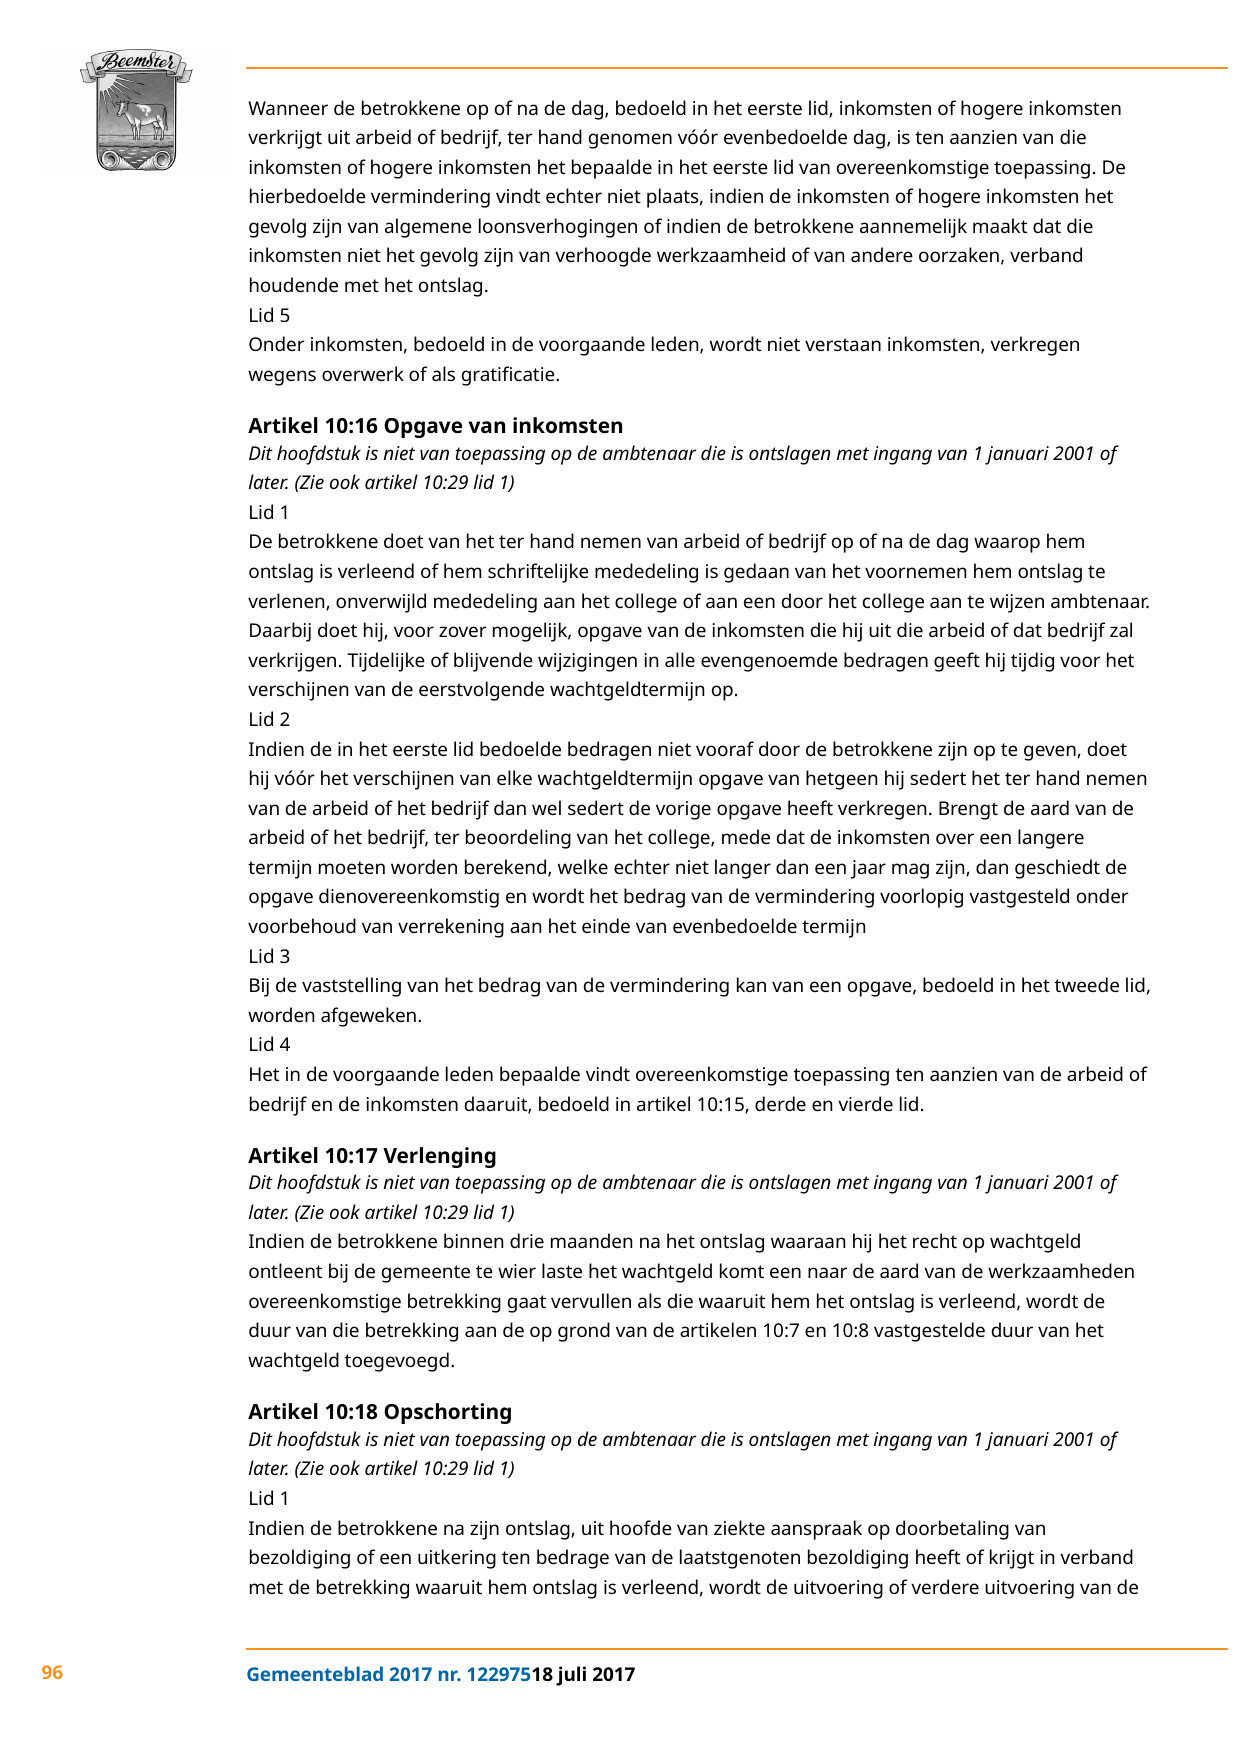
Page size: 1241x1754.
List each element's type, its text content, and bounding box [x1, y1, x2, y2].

text Wanneer de betrokkene op of na de dag, bedoeld in het eerste lid, inkomsten of hogere inkomsten verkrijgt uit arbeid of bedrijf, ter hand genomen vóór evenbedoelde dag, is ten aanzien van die inkomsten of hogere inkomsten het bepaalde in het eerste lid van overeenkomstige toepassing. De hierbedoelde vermindering vindt echter niet plaats, indien de inkomsten of hogere inkomsten het gevolg zijn van algemene loonsverhogingen of indien de betrokkene aannemelijk maakt dat die inkomsten niet het gevolg zijn van verhoogde werkzaamheid of van andere oorzaken, verband houdende met het ontslag. [248, 95, 1152, 298]
text Artikel 10:16 Opgave van inkomsten [248, 411, 1152, 440]
text Onder inkomsten, bedoeld in de voorgaande leden, wordt niet verstaan inkomsten, verkregen wegens overwerk of als gratificatie. [248, 331, 1152, 387]
text Lid 5 [248, 302, 1152, 328]
text Het in de voorgaande leden bepaalde vindt overeenkomstige toepassing ten aanzien van de arbeid of bedrijf en de inkomsten daaruit, bedoeld in artikel 10:15, derde en vierde lid. [248, 1061, 1152, 1116]
text Artikel 10:17 Verlenging [248, 1141, 1152, 1169]
text Indien de betrokkene binnen drie maanden na het ontslag waaraan hij het recht op wachtgeld ontleent bij de gemeente te wier laste het wachtgeld komt een naar de aard van de werkzaamheden overeenkomstige betrekking gaat vervullen als die waaruit hem het ontslag is verleend, wordt de duur van die betrekking aan de op grond van de artikelen 10:7 en 10:8 vastgestelde duur van het wachtgeld toegevoegd. [248, 1229, 1152, 1373]
text Lid 2 [248, 706, 1152, 732]
text Dit hoofdstuk is niet van toepassing op de ambtenaar die is ontslagen met ingang van 1 januari 2001 of later. (Zie ook artikel 10:29 lid 1) [248, 440, 1152, 495]
text Dit hoofdstuk is niet van toepassing op de ambtenaar die is ontslagen met ingang van 1 januari 2001 of later. (Zie ook artikel 10:29 lid 1) [248, 1169, 1152, 1225]
text Artikel 10:18 Opschorting [248, 1397, 1152, 1426]
text Indien de betrokkene na zijn ontslag, uit hoofde van ziekte aanspraak op doorbetaling van bezoldiging of een uitkering ten bedrage van de laatstgenoten bezoldiging heeft of krijgt in verband met de betrekking waaruit hem ontslag is verleend, wordt de uitvoering of verdere uitvoering van de [248, 1515, 1152, 1599]
text De betrokkene doet van het ter hand nemen van arbeid of bedrijf op of na de dag waarop hem ontslag is verleend of hem schriftelijke mededeling is gedaan van het voornemen hem ontslag te verlenen, onverwijld mededeling aan het college of aan een door het college aan te wijzen ambtenaar. Daarbij doet hij, voor zover mogelijk, opgave van de inkomsten die hij uit die arbeid of dat bedrijf zal verkrijgen. Tijdelijke of blijvende wijzigingen in alle evengenoemde bedragen geeft hij tijdig voor het verschijnen van de eerstvolgende wachtgeldtermijn op. [248, 529, 1152, 702]
text Indien de in het eerste lid bedoelde bedragen niet vooraf door de betrokkene zijn op te geven, doet hij vóór het verschijnen van elke wachtgeldtermijn opgave van hetgeen hij sedert het ter hand nemen van de arbeid of het bedrijf dan wel sedert de vorige opgave heeft verkregen. Brengt de aard van de arbeid of het bedrijf, ter beoordeling van het college, mede dat de inkomsten over een langere termijn moeten worden berekend, welke echter niet langer dan een jaar mag zijn, dan geschiedt de opgave dienovereenkomstig en wordt het bedrag van de vermindering voorlopig vastgesteld onder voorbehoud van verrekening aan het einde van evenbedoelde termijn [248, 736, 1152, 939]
text Bij de vaststelling van het bedrag van de vermindering kan van een opgave, bedoeld in het tweede lid, worden afgeweken. [248, 972, 1152, 1028]
text Dit hoofdstuk is niet van toepassing op de ambtenaar die is ontslagen met ingang van 1 januari 2001 of later. (Zie ook artikel 10:29 lid 1) [248, 1426, 1152, 1481]
text Lid 3 [248, 943, 1152, 968]
text Lid 1 [248, 1485, 1152, 1511]
text Lid 4 [248, 1032, 1152, 1057]
picture [41, 47, 231, 172]
text Lid 1 [248, 499, 1152, 525]
